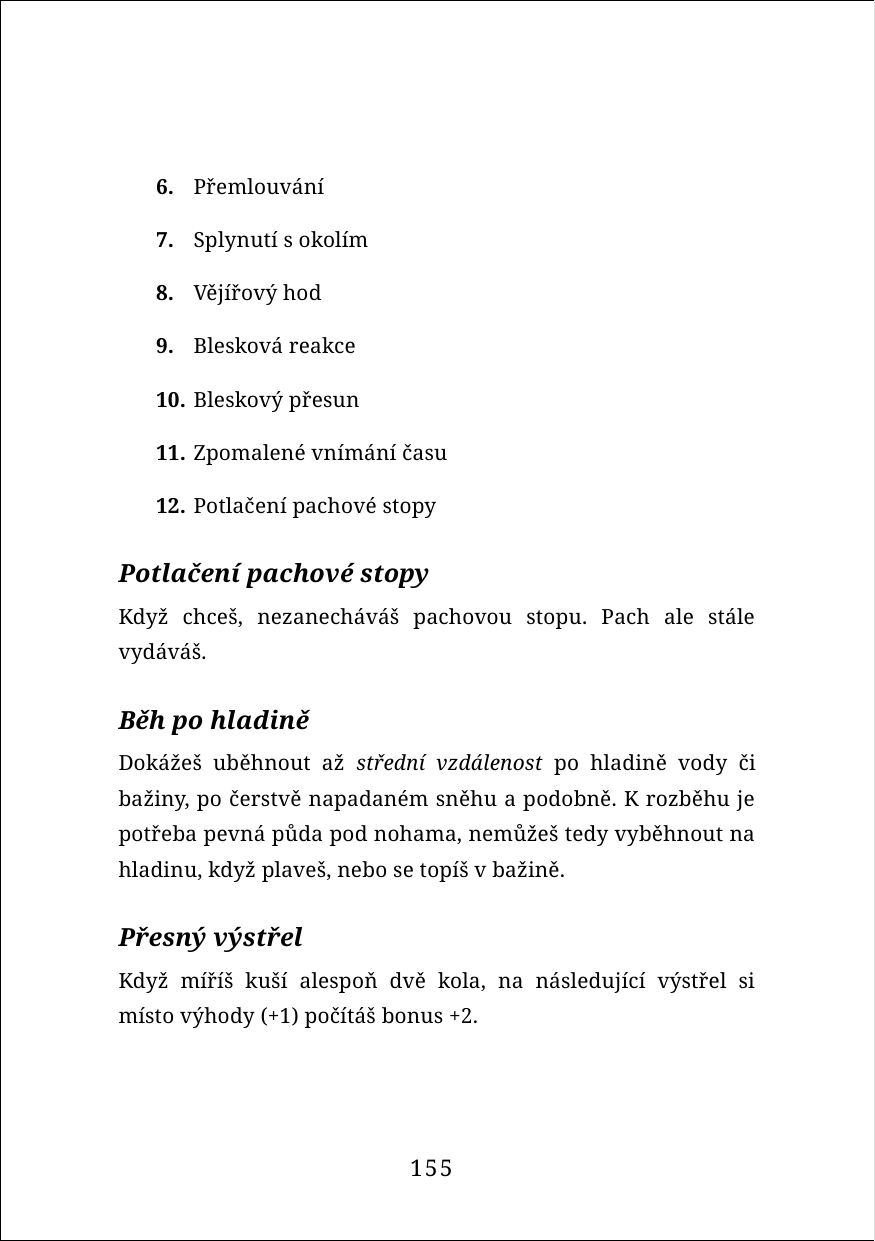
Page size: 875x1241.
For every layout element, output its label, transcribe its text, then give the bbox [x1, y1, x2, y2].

list Zpomalené vnímání času [156, 438, 756, 466]
subtitle Potlačení pachové stopy [118, 556, 756, 590]
subtitle Přesný výstřel [118, 920, 756, 954]
list Splynutí s okolím [156, 225, 756, 253]
list Vějířový hod [156, 278, 756, 307]
list Potlačení pachové stopy [156, 491, 756, 519]
text Když chceš, nezanecháváš pachovou stopu. Pach ale stále vydáváš. [118, 602, 756, 666]
subtitle Běh po hladině [118, 702, 756, 737]
text Dokážeš uběhnout až střední vzdálenost po hladině vody či bažiny, po čerstvě napadaném sněhu a podobně. K rozběhu je potřeba pevná půda pod nohama, nemůžeš tedy vyběhnout na hladinu, když plaveš, nebo se topíš v bažině. [118, 748, 756, 883]
list Přemlouvání [156, 172, 756, 200]
text Když míříš kuší alespoň dvě kola, na následující výstřel si místo výhody (+1) počítáš bonus +2. [118, 966, 756, 1030]
list Bleskový přesun [156, 385, 756, 413]
list Blesková reakce [156, 331, 756, 360]
